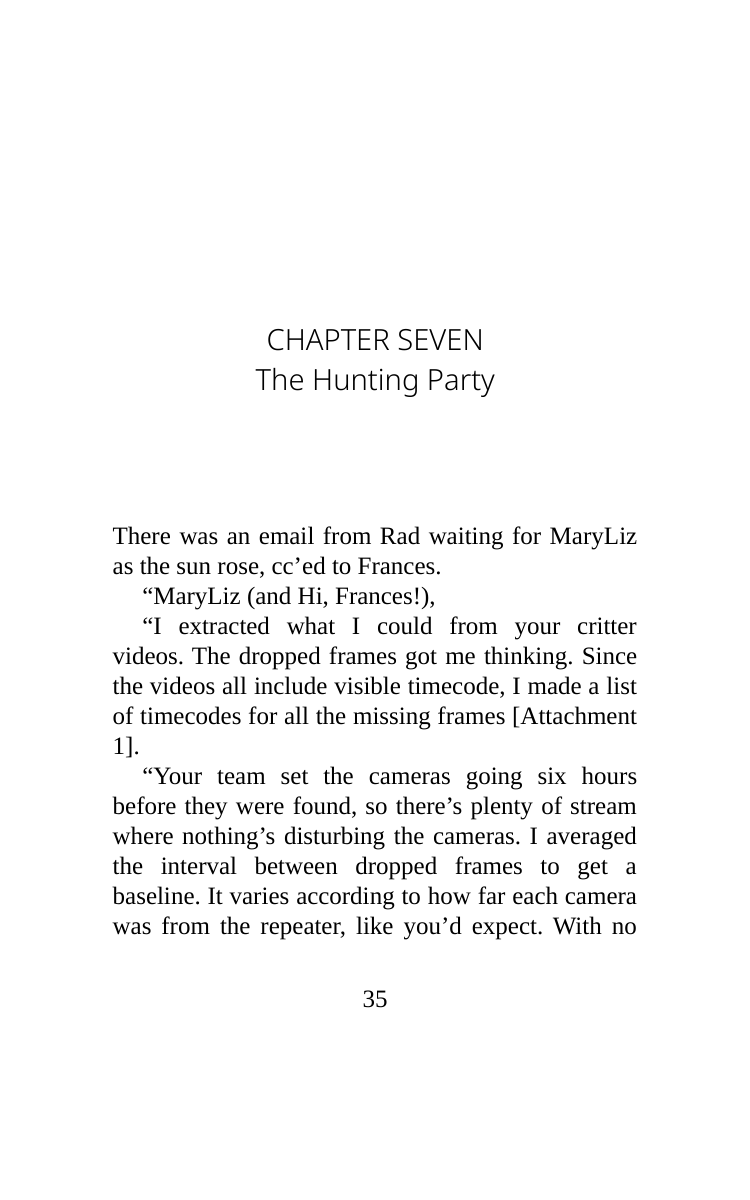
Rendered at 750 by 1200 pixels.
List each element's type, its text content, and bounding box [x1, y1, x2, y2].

text “MaryLiz (and Hi, Frances!), [112, 580, 637, 610]
text There was an email from Rad waiting for MaryLiz as the sun rose, cc’ed to Frances. [112, 520, 637, 580]
text “I extracted what I could from your critter videos. The dropped frames got me thinking. Since the videos all include visible timecode, I made a list of timecodes for all the missing frames [Attachment 1]. [112, 610, 637, 760]
text “Your team set the cameras going six hours before they were found, so there’s plenty of stream where nothing’s disturbing the cameras. I averaged the interval between dropped frames to get a baseline. It varies according to how far each camera was from the repeater, like you’d expect. With no [112, 760, 637, 940]
subtitle CHAPTER SEVEN The Hunting Party [112, 319, 637, 399]
